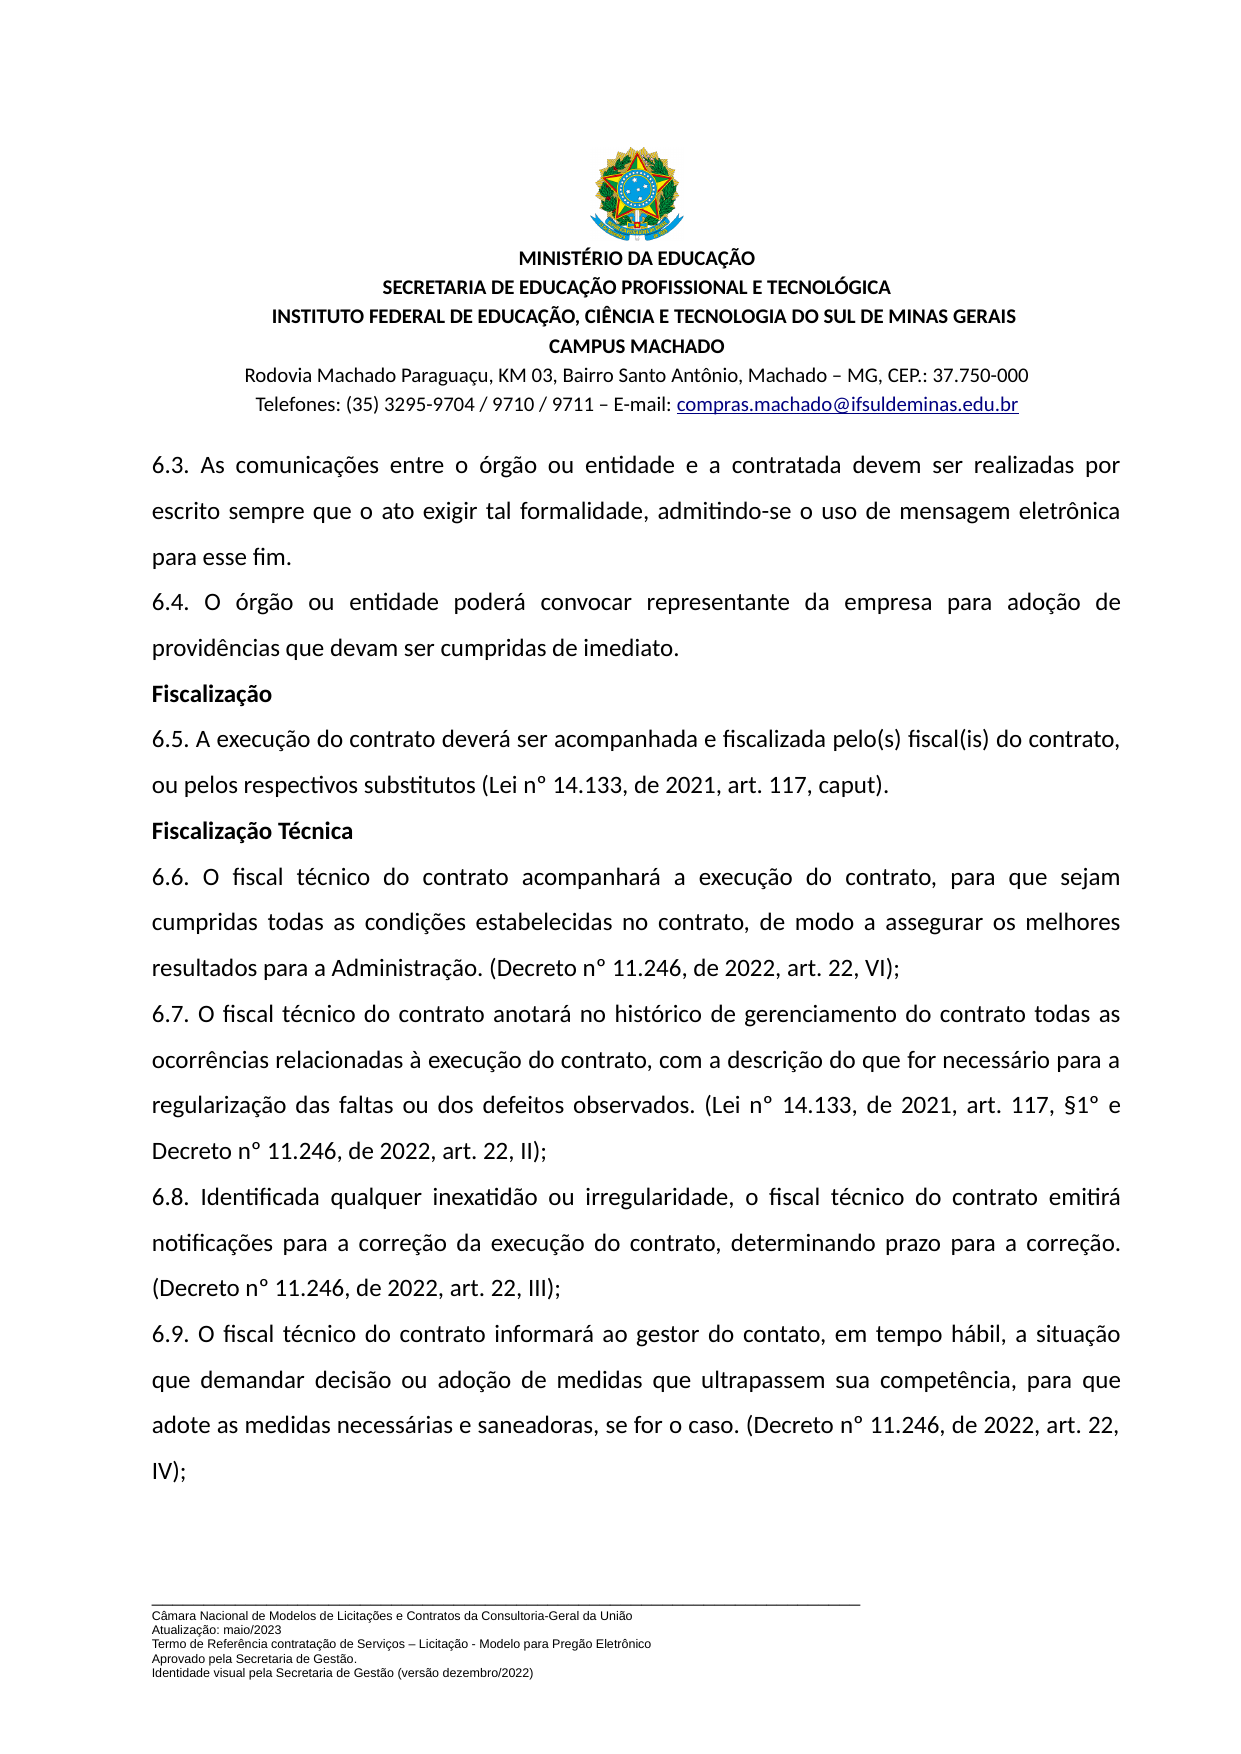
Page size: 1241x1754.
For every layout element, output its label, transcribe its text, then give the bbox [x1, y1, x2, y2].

picture [590, 147, 684, 241]
text 6.9. O fiscal técnico do contrato informará ao gestor do contato, em tempo hábil, a situação que demandar decisão ou adoção de medidas que ultrapassem sua competência, para que adote as medidas necessárias e saneadoras, se for o caso. (Decreto nº 11.246, de 2022, art. 22, IV); [152, 1318, 1122, 1486]
picture [630, 236, 645, 241]
text Fiscalização [152, 678, 1122, 708]
text 6.4. O órgão ou entidade poderá convocar representante da empresa para adoção de providências que devam ser cumpridas de imediato. [152, 586, 1122, 663]
text 6.5. A execução do contrato deverá ser acompanhada e fiscalizada pelo(s) fiscal(is) do contrato, ou pelos respectivos substitutos (Lei nº 14.133, de 2021, art. 117, caput). [152, 724, 1122, 800]
text 6.3. As comunicações entre o órgão ou entidade e a contratada devem ser realizadas por escrito sempre que o ato exigir tal formalidade, admitindo-se o uso de mensagem eletrônica para esse fim. [152, 449, 1122, 571]
text 6.7. O fiscal técnico do contrato anotará no histórico de gerenciamento do contrato todas as ocorrências relacionadas à execução do contrato, com a descrição do que for necessário para a regularização das faltas ou dos defeitos observados. (Lei nº 14.133, de 2021, art. 117, §1º e Decreto nº 11.246, de 2022, art. 22, II); [152, 998, 1122, 1166]
text Fiscalização Técnica [152, 815, 1122, 846]
picture [656, 223, 665, 228]
text 6.6. O fiscal técnico do contrato acompanhará a execução do contrato, para que sejam cumpridas todas as condições estabelecidas no contrato, de modo a assegurar os melhores resultados para a Administração. (Decreto nº 11.246, de 2022, art. 22, VI); [152, 861, 1122, 983]
picture [652, 219, 684, 241]
text 6.8. Identificada qualquer inexatidão ou irregularidade, o fiscal técnico do contrato emitirá notificações para a correção da execução do contrato, determinando prazo para a correção. (Decreto nº 11.246, de 2022, art. 22, III); [152, 1181, 1122, 1303]
